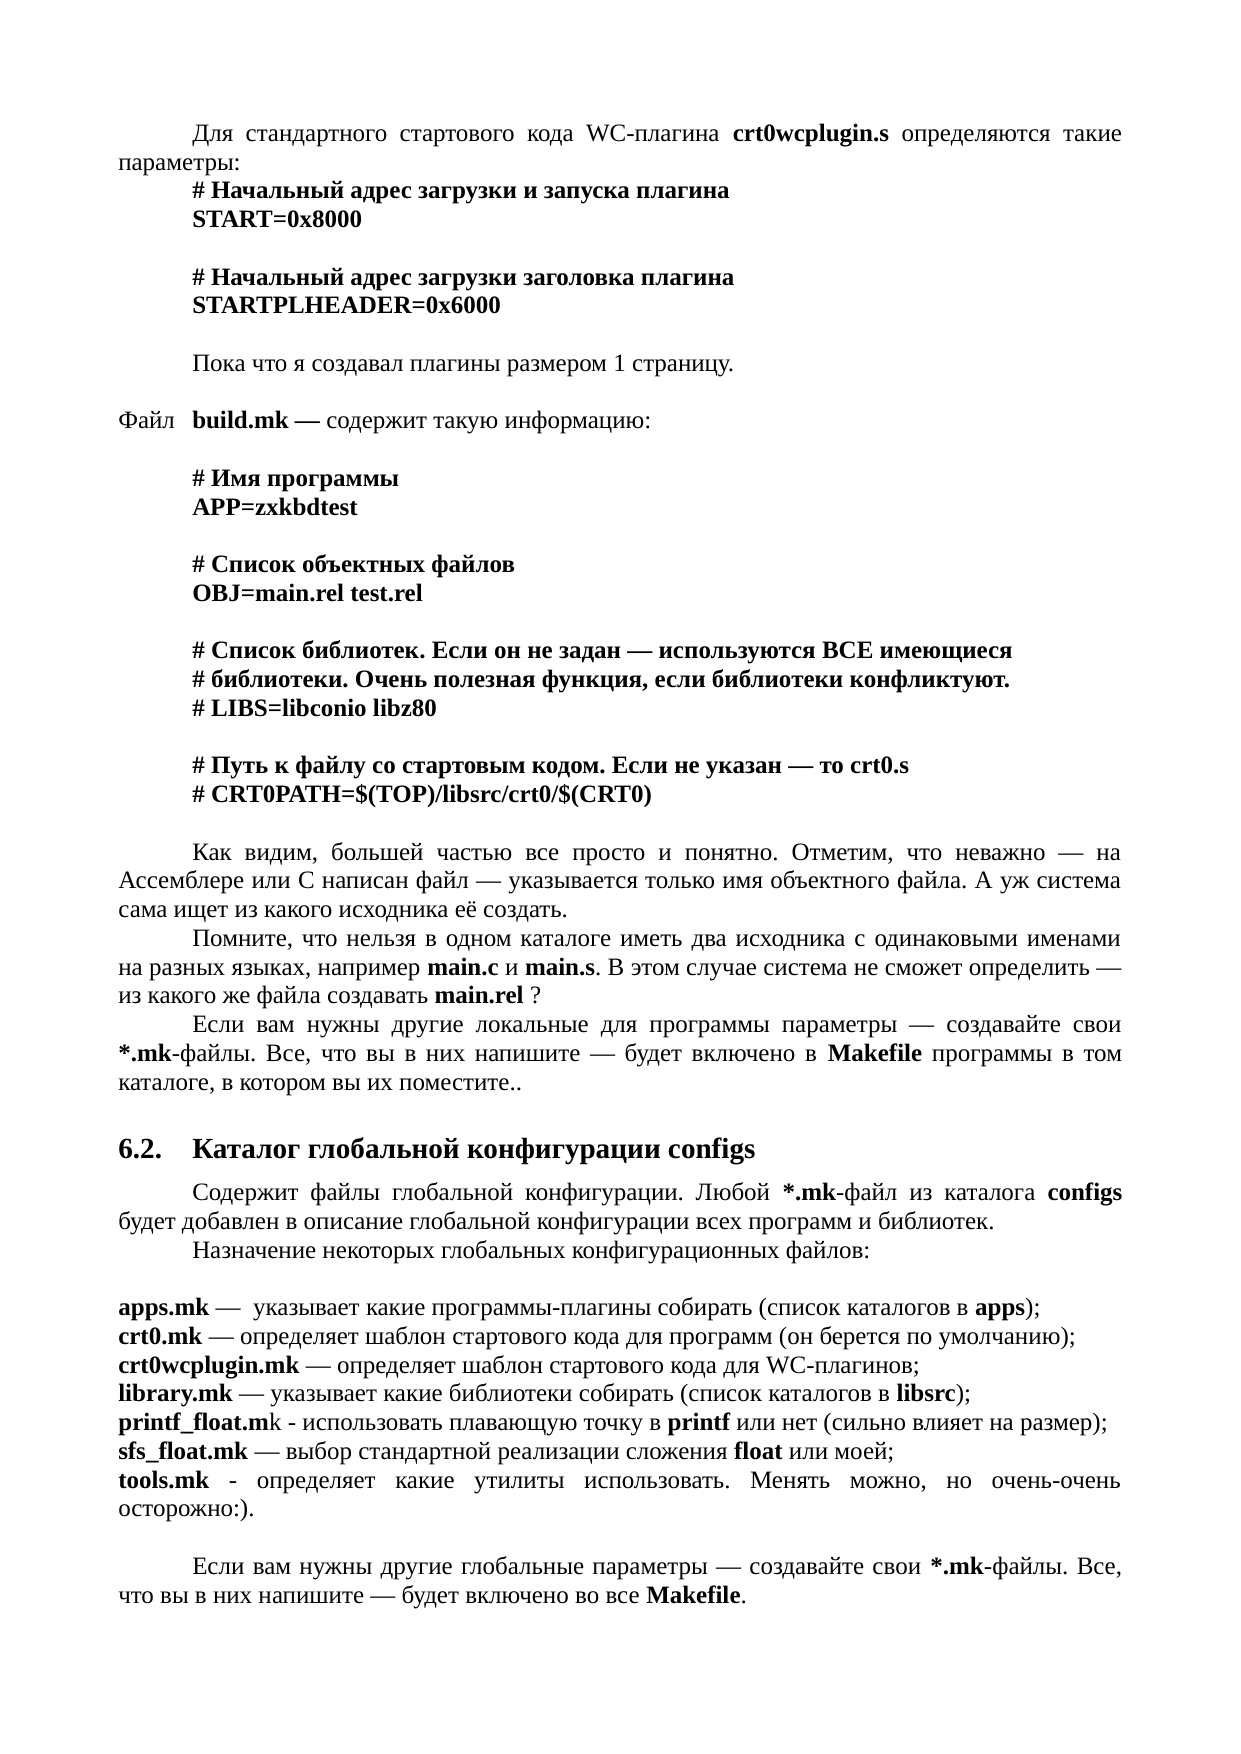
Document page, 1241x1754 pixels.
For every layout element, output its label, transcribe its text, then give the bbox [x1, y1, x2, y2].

text library.mk — указывает какие библиотеки собирать (список каталогов в libsrc); [118, 1378, 1122, 1407]
text sfs_float.mk — выбор стандартной реализации сложения float или моей; [118, 1436, 1122, 1465]
text # CRT0PATH=$(TOP)/libsrc/crt0/$(CRT0) [118, 779, 1122, 808]
subtitle Каталог глобальной конфигурации configs [118, 1131, 1122, 1165]
text tools.mk - определяет какие утилиты использовать. Менять можно, но очень-очень осторожно:). [118, 1465, 1122, 1522]
text Как видим, большей частью все просто и понятно. Отметим, что неважно — на Ассемблере или С написан файл — указывается только имя объектного файла. А уж система сама ищет из какого исходника её создать. [118, 837, 1122, 923]
text # Путь к файлу со стартовым кодом. Если не указан — то crt0.s [118, 751, 1122, 779]
text Для стандартного стартового кода WC-плагина crt0wcplugin.s определяются такие параметры: [118, 118, 1122, 176]
text # Список библиотек. Если он не задан — используются ВСЕ имеющиеся [118, 636, 1122, 664]
text Помните, что нельзя в одном каталоге иметь два исходника с одинаковыми именами на разных языках, например main.c и main.s. В этом случае система не сможет определить — из какого же файла создавать main.rel ? [118, 923, 1122, 1009]
text APP=zxkbdtest [118, 492, 1122, 521]
text crt0.mk — определяет шаблон стартового кода для программ (он берется по умолчанию); [118, 1321, 1122, 1350]
text STARTPLHEADER=0x6000 [118, 291, 1122, 319]
text Если вам нужны другие глобальные параметры — создавайте свои *.mk-файлы. Все, что вы в них напишите — будет включено во все Makefile. [118, 1551, 1122, 1608]
text OBJ=main.rel test.rel [118, 578, 1122, 607]
text # Начальный адрес загрузки заголовка плагина [118, 262, 1122, 291]
text Пока что я создавал плагины размером 1 страницу. [118, 348, 1122, 377]
text # Список объектных файлов [118, 549, 1122, 578]
text Содержит файлы глобальной конфигурации. Любой *.mk-файл из каталога configs будет добавлен в описание глобальной конфигурации всех программ и библиотек. [118, 1177, 1122, 1235]
text Если вам нужны другие локальные для программы параметры — создавайте свои *.mk-файлы. Все, что вы в них напишите — будет включено в Makefile программы в том каталоге, в котором вы их поместите.. [118, 1009, 1122, 1096]
text crt0wcplugin.mk — определяет шаблон стартового кода для WC-плагинов; [118, 1350, 1122, 1378]
text apps.mk — указывает какие программы-плагины собирать (список каталогов в apps); [118, 1292, 1122, 1321]
text printf_float.mk - использовать плавающую точку в printf или нет (сильно влияет на размер); [118, 1407, 1122, 1436]
text Файл build.mk — содержит такую информацию: [118, 406, 1122, 434]
text Назначение некоторых глобальных конфигурационных файлов: [118, 1235, 1122, 1263]
text # библиотеки. Очень полезная функция, если библиотеки конфликтуют. # LIBS=libconio libz80 [118, 664, 1122, 722]
text # Начальный адрес загрузки и запуска плагина [118, 176, 1122, 204]
text # Имя программы [118, 463, 1122, 492]
text START=0x8000 [118, 204, 1122, 233]
